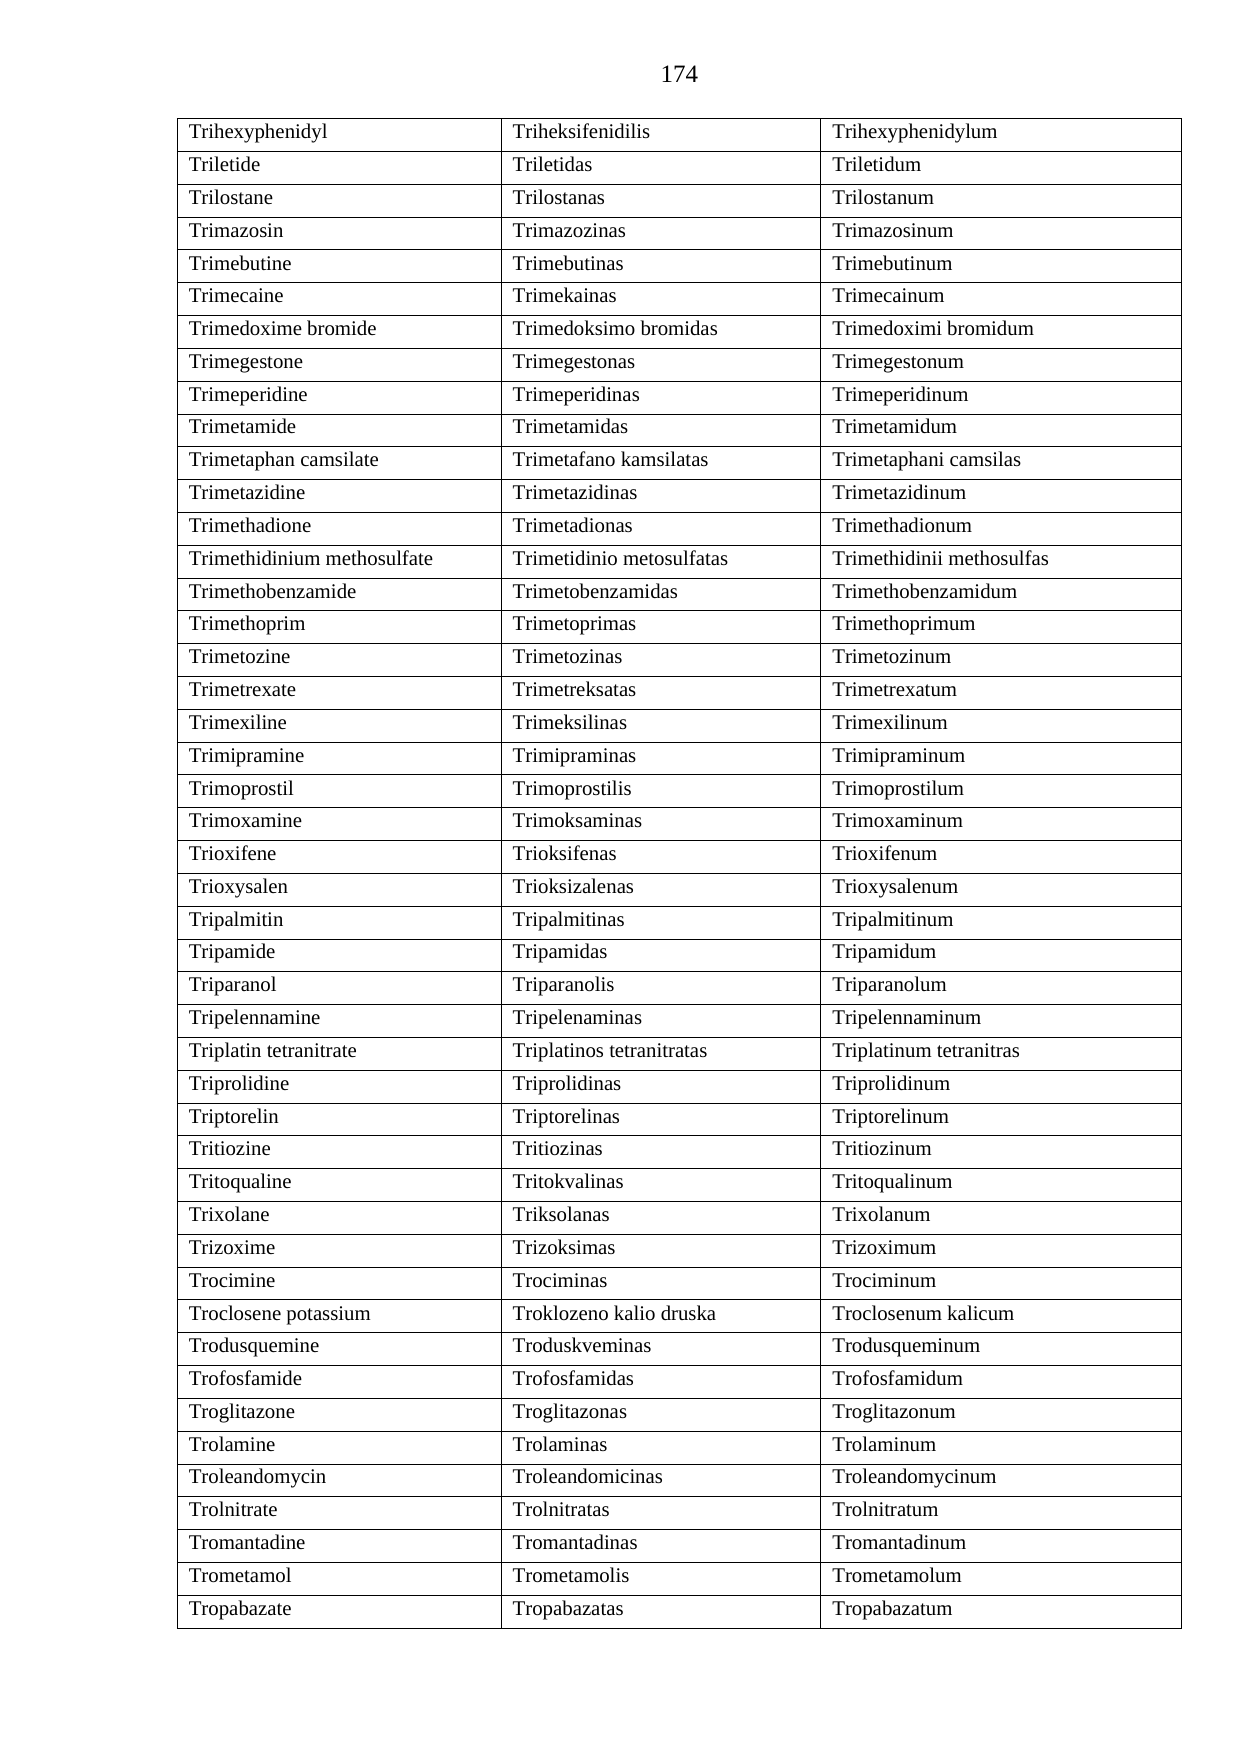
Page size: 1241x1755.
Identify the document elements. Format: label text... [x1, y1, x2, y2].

table_cell Trimetobenzamidas [502, 579, 820, 610]
table_cell Trilostanum [821, 185, 1181, 217]
table_cell Tropabazate [178, 1596, 501, 1627]
table_cell Tripalmitin [178, 907, 501, 938]
table_cell Trimegestonas [502, 349, 820, 381]
table_cell Trimetreksatas [502, 677, 820, 709]
table_cell Trimetaphani camsilas [821, 447, 1181, 479]
table_cell Tritiozinum [821, 1136, 1181, 1168]
table_cell Troleandomycin [178, 1465, 501, 1496]
table_cell Trioksifenas [502, 841, 820, 873]
table_cell Trimipraminum [821, 743, 1181, 774]
table_cell Triprolidine [178, 1071, 501, 1102]
table_cell Trimazosinum [821, 218, 1181, 249]
table_cell Trioxysalenum [821, 874, 1181, 906]
table_cell Trimeksilinas [502, 710, 820, 742]
table_cell Trimebutinum [821, 250, 1181, 282]
table_cell Troglitazonas [502, 1399, 820, 1431]
table_cell Trimetozinas [502, 644, 820, 676]
table_cell Triletidum [821, 152, 1181, 184]
table_cell Trimetazidinum [821, 480, 1181, 512]
table_cell Tritoqualinum [821, 1169, 1181, 1201]
table_cell Tropabazatas [502, 1596, 820, 1627]
table_cell Trimipraminas [502, 743, 820, 774]
table_cell Triplatinos tetranitratas [502, 1038, 820, 1070]
table_cell Trimetozine [178, 644, 501, 676]
table_cell Trizoksimas [502, 1235, 820, 1267]
table_cell Troclosene potassium [178, 1300, 501, 1332]
table_cell Trilostanas [502, 185, 820, 217]
table_cell Troglitazonum [821, 1399, 1181, 1431]
table_cell Triparanolum [821, 972, 1181, 1004]
table_cell Tromantadinum [821, 1530, 1181, 1562]
table_cell Trimegestone [178, 349, 501, 381]
table_cell Trimoprostilis [502, 775, 820, 807]
table_cell Trocimine [178, 1268, 501, 1299]
table_cell Trimoprostil [178, 775, 501, 807]
table_cell Trimetadionas [502, 513, 820, 545]
table_cell Trimoprostilum [821, 775, 1181, 807]
table_cell Tromantadinas [502, 1530, 820, 1562]
table_cell Trioxifene [178, 841, 501, 873]
table_cell Triletide [178, 152, 501, 184]
table_cell Trihexyphenidyl [178, 119, 501, 151]
table_cell Trimetazidinas [502, 480, 820, 512]
table_cell Tripelennamine [178, 1005, 501, 1037]
table_cell Trizoxime [178, 1235, 501, 1267]
table_cell Trimetafano kamsilatas [502, 447, 820, 479]
table_cell Trixolane [178, 1202, 501, 1234]
table_cell Trimethadionum [821, 513, 1181, 545]
table_cell Trioxifenum [821, 841, 1181, 873]
table_cell Trimethoprimum [821, 611, 1181, 643]
table_cell Triparanolis [502, 972, 820, 1004]
table_cell Trolnitratas [502, 1497, 820, 1529]
table_cell Troleandomycinum [821, 1465, 1181, 1496]
table_cell Trimethadione [178, 513, 501, 545]
table_cell Trociminas [502, 1268, 820, 1299]
table_cell Trimeperidinas [502, 382, 820, 413]
table_cell Tripelennaminum [821, 1005, 1181, 1037]
table_cell Trioxysalen [178, 874, 501, 906]
table_cell Trimetoprimas [502, 611, 820, 643]
table_cell Trimazosin [178, 218, 501, 249]
table_cell Trihexyphenidylum [821, 119, 1181, 151]
table_cell Trimekainas [502, 283, 820, 315]
table_cell Trodusquemine [178, 1333, 501, 1365]
table_cell Tripamidas [502, 940, 820, 971]
table_cell Troleandomicinas [502, 1465, 820, 1496]
table_cell Tritiozine [178, 1136, 501, 1168]
table_cell Trimetazidine [178, 480, 501, 512]
table_cell Tritokvalinas [502, 1169, 820, 1201]
table_cell Trimetaphan camsilate [178, 447, 501, 479]
table_cell Tripalmitinas [502, 907, 820, 938]
table_cell Trimetrexatum [821, 677, 1181, 709]
table_cell Trolaminum [821, 1432, 1181, 1463]
table_cell Trometamol [178, 1563, 501, 1595]
table_cell Troduskveminas [502, 1333, 820, 1365]
table_cell Trometamolum [821, 1563, 1181, 1595]
table_cell Trimethobenzamidum [821, 579, 1181, 610]
table_cell Trimoxaminum [821, 808, 1181, 840]
table_cell Trolnitratum [821, 1497, 1181, 1529]
table_cell Troklozeno kalio druska [502, 1300, 820, 1332]
table_cell Triplatinum tetranitras [821, 1038, 1181, 1070]
table_cell Triparanol [178, 972, 501, 1004]
table_cell Trimecainum [821, 283, 1181, 315]
table_cell Tromantadine [178, 1530, 501, 1562]
table_cell Trilostane [178, 185, 501, 217]
table_cell Trimetamidas [502, 415, 820, 446]
table_cell Trolamine [178, 1432, 501, 1463]
table_cell Trioksizalenas [502, 874, 820, 906]
table_cell Trodusqueminum [821, 1333, 1181, 1365]
table_cell Trimetozinum [821, 644, 1181, 676]
table_cell Trimetidinio metosulfatas [502, 546, 820, 577]
table_cell Tripamidum [821, 940, 1181, 971]
table_cell Triprolidinas [502, 1071, 820, 1102]
table_cell Tropabazatum [821, 1596, 1181, 1627]
table_cell Trimoxamine [178, 808, 501, 840]
table_cell Trimedoximi bromidum [821, 316, 1181, 348]
table_cell Triptorelinum [821, 1104, 1181, 1135]
table_cell Trimecaine [178, 283, 501, 315]
table_cell Trimebutinas [502, 250, 820, 282]
table_cell Troclosenum kalicum [821, 1300, 1181, 1332]
table_cell Triletidas [502, 152, 820, 184]
table_cell Triksolanas [502, 1202, 820, 1234]
table_cell Triplatin tetranitrate [178, 1038, 501, 1070]
table_cell Trimethidinii methosulfas [821, 546, 1181, 577]
table_cell Trimetamide [178, 415, 501, 446]
table_cell Trimethoprim [178, 611, 501, 643]
table_cell Trimetrexate [178, 677, 501, 709]
table_cell Trolnitrate [178, 1497, 501, 1529]
table_cell Trofosfamidum [821, 1366, 1181, 1398]
table_cell Trimexilinum [821, 710, 1181, 742]
table_cell Trimazozinas [502, 218, 820, 249]
table_cell Trimetamidum [821, 415, 1181, 446]
table_cell Trimeperidinum [821, 382, 1181, 413]
table_cell Trimeperidine [178, 382, 501, 413]
table_cell Trimexiline [178, 710, 501, 742]
table_cell Trometamolis [502, 1563, 820, 1595]
table_cell Trimedoksimo bromidas [502, 316, 820, 348]
table_cell Trimebutine [178, 250, 501, 282]
table_cell Triptorelin [178, 1104, 501, 1135]
table_cell Tripalmitinum [821, 907, 1181, 938]
table_cell Trimoksaminas [502, 808, 820, 840]
table_cell Trociminum [821, 1268, 1181, 1299]
table_cell Triheksifenidilis [502, 119, 820, 151]
table_cell Tritiozinas [502, 1136, 820, 1168]
table_cell Trimipramine [178, 743, 501, 774]
table_cell Troglitazone [178, 1399, 501, 1431]
table_cell Trofosfamide [178, 1366, 501, 1398]
table_cell Trofosfamidas [502, 1366, 820, 1398]
table_cell Triptorelinas [502, 1104, 820, 1135]
table_cell Trizoximum [821, 1235, 1181, 1267]
table_cell Tripelenaminas [502, 1005, 820, 1037]
table_cell Trimethobenzamide [178, 579, 501, 610]
table_cell Trimegestonum [821, 349, 1181, 381]
table_cell Tritoqualine [178, 1169, 501, 1201]
table_cell Tripamide [178, 940, 501, 971]
table_cell Trimethidinium methosulfate [178, 546, 501, 577]
table_cell Trimedoxime bromide [178, 316, 501, 348]
table_cell Trixolanum [821, 1202, 1181, 1234]
table_cell Trolaminas [502, 1432, 820, 1463]
table_cell Triprolidinum [821, 1071, 1181, 1102]
